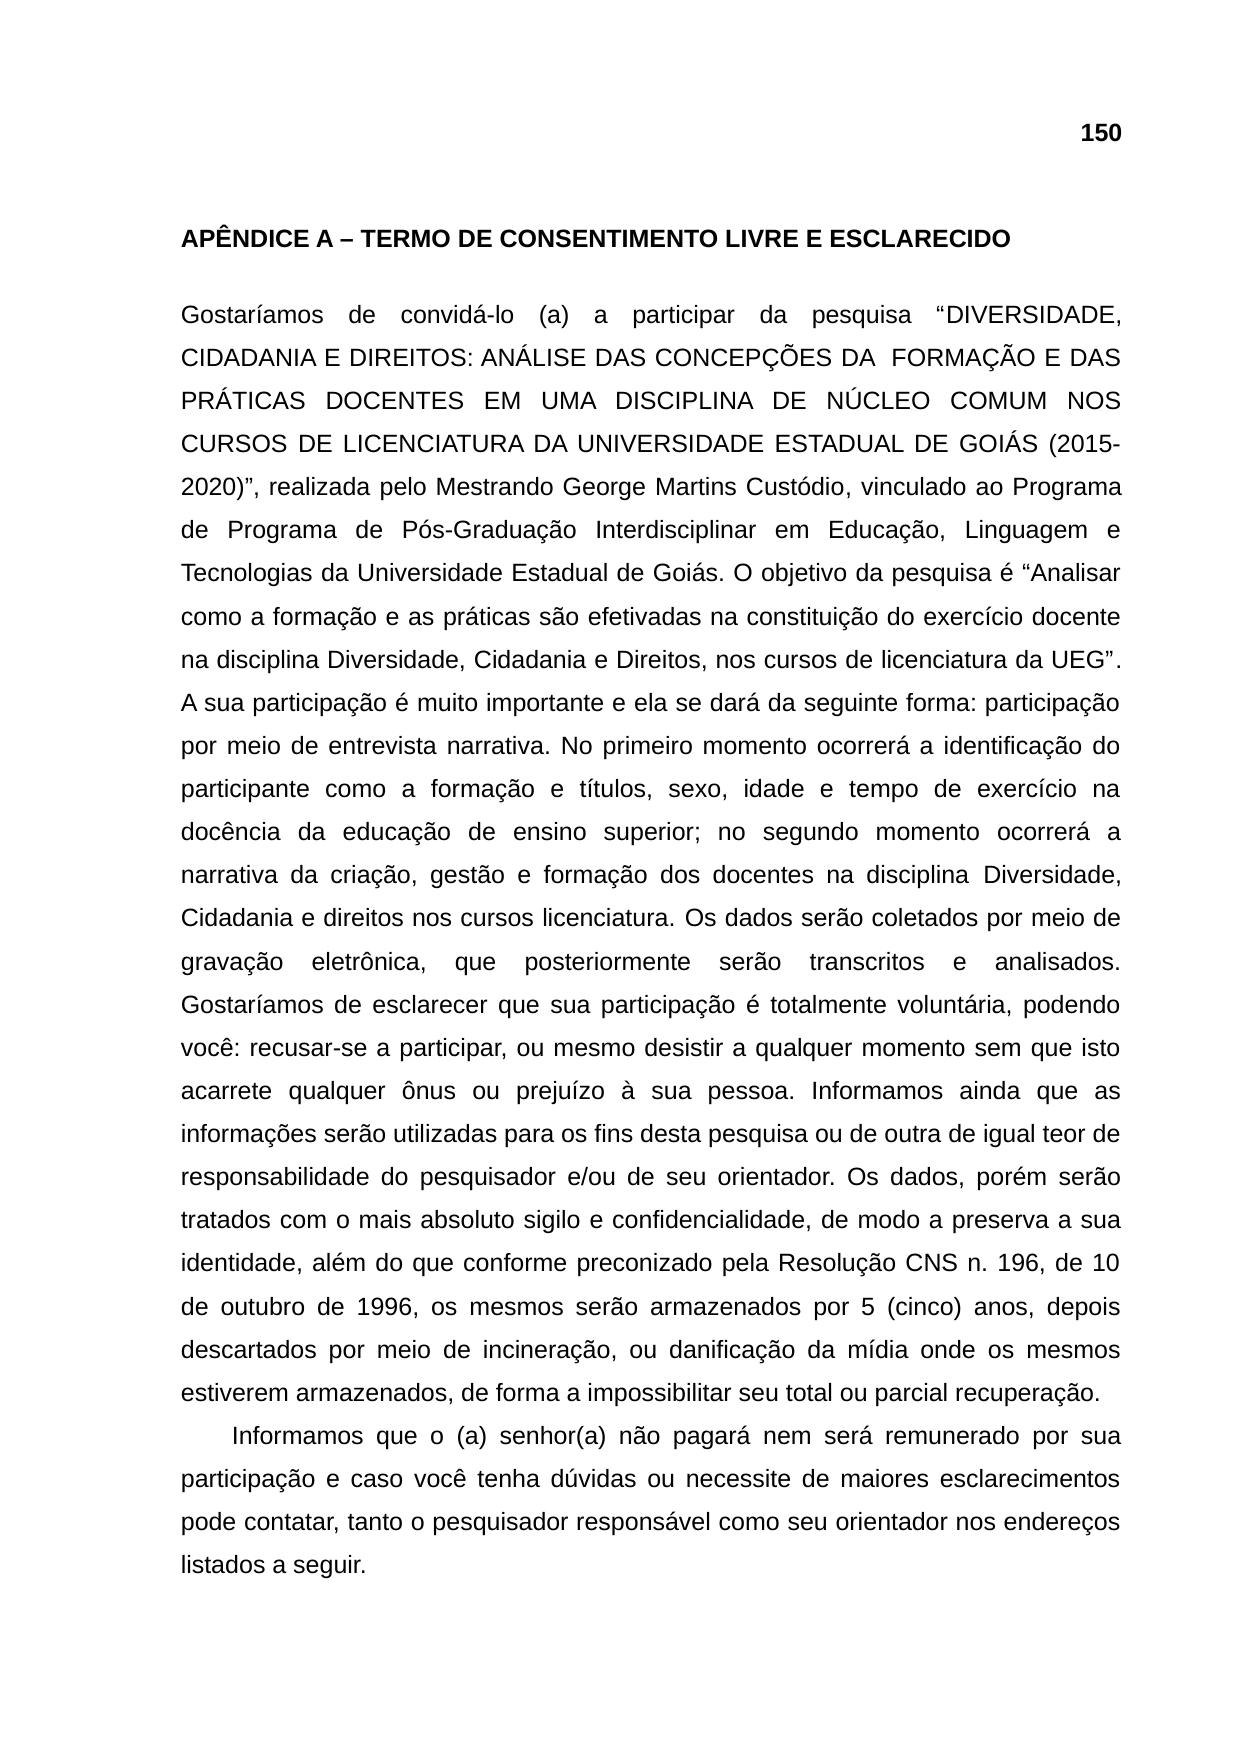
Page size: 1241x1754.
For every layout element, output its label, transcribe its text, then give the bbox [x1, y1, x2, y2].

text Gostaríamos de convidá-lo (a) a participar da pesquisa “Diversidade, Cidadania e Direitos: análise das Concepções da Formação e das práticas docentes em uma disciplina de núcleo comum nos cursos de licenciatura da universidade estadual de Goiás (2015-2020)”, realizada pelo Mestrando George Martins Custódio, vinculado ao Programa de Programa de Pós-Graduação Interdisciplinar em Educação, Linguagem e Tecnologias da Universidade Estadual de Goiás. O objetivo da pesquisa é “Analisar como a formação e as práticas são efetivadas na constituição do exercício docente na disciplina Diversidade, Cidadania e Direitos, nos cursos de licenciatura da UEG”. A sua participação é muito importante e ela se dará da seguinte forma: participação por meio de entrevista narrativa. No primeiro momento ocorrerá a identificação do participante como a formação e títulos, sexo, idade e tempo de exercício na docência da educação de ensino superior; no segundo momento ocorrerá a narrativa da criação, gestão e formação dos docentes na disciplina Diversidade, Cidadania e direitos nos cursos licenciatura. Os dados serão coletados por meio de gravação eletrônica, que posteriormente serão transcritos e analisados. Gostaríamos de esclarecer que sua participação é totalmente voluntária, podendo você: recusar-se a participar, ou mesmo desistir a qualquer momento sem que isto acarrete qualquer ônus ou prejuízo à sua pessoa. Informamos ainda que as informações serão utilizadas para os fins desta pesquisa ou de outra de igual teor de responsabilidade do pesquisador e/ou de seu orientador. Os dados, porém serão tratados com o mais absoluto sigilo e confidencialidade, de modo a preserva a sua identidade, além do que conforme preconizado pela Resolução CNS n. 196, de 10 de outubro de 1996, os mesmos serão armazenados por 5 (cinco) anos, depois descartados por meio de incineração, ou danificação da mídia onde os mesmos estiverem armazenados, de forma a impossibilitar seu total ou parcial recuperação. [181, 300, 1122, 1407]
subtitle APÊNDICE A – TERMO DE CONSENTIMENTO LIVRE E ESCLARECIDO [181, 224, 1122, 252]
text Informamos que o (a) senhor(a) não pagará nem será remunerado por sua participação e caso você tenha dúvidas ou necessite de maiores esclarecimentos pode contatar, tanto o pesquisador responsável como seu orientador nos endereços listados a seguir. [181, 1421, 1122, 1579]
